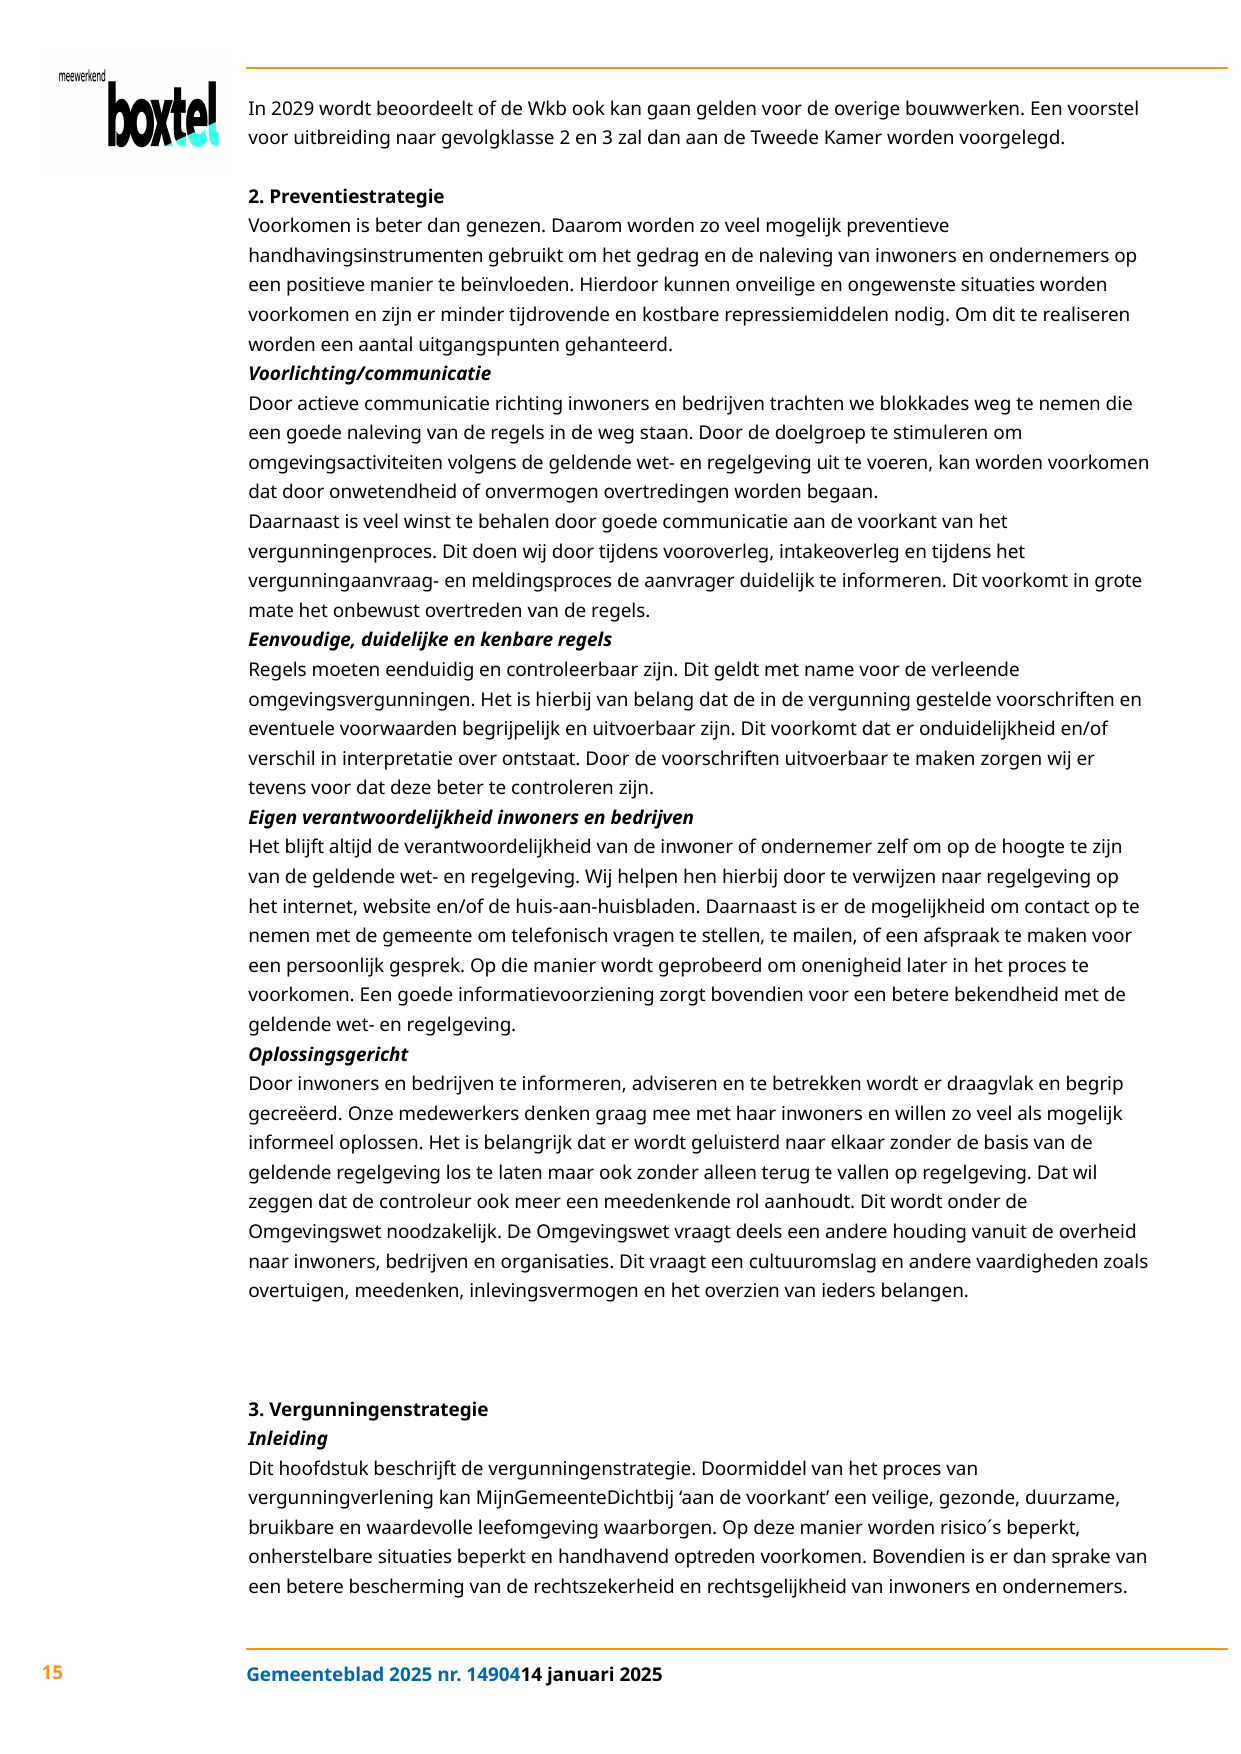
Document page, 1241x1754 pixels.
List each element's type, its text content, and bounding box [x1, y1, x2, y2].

text Door actieve communicatie richting inwoners en bedrijven trachten we blokkades weg te nemen die een goede naleving van de regels in de weg staan. Door de doelgroep te stimuleren om omgevingsactiviteiten volgens de geldende wet- en regelgeving uit te voeren, kan worden voorkomen dat door onwetendheid of onvermogen overtredingen worden begaan. [248, 390, 1152, 504]
text Oplossingsgericht [248, 1041, 1152, 1067]
text Door inwoners en bedrijven te informeren, adviseren en te betrekken wordt er draagvlak en begrip gecreëerd. Onze medewerkers denken graag mee met haar inwoners en willen zo veel als mogelijk informeel oplossen. Het is belangrijk dat er wordt geluisterd naar elkaar zonder de basis van de geldende regelgeving los te laten maar ook zonder alleen terug te vallen op regelgeving. Dat wil zeggen dat de controleur ook meer een meedenkende rol aanhoudt. Dit wordt onder de Omgevingswet noodzakelijk. De Omgevingswet vraagt deels een andere houding vanuit de overheid naar inwoners, bedrijven en organisaties. Dit vraagt een cultuuromslag en andere vaardigheden zoals overtuigen, meedenken, inlevingsvermogen en het overzien van ieders belangen. [248, 1070, 1152, 1303]
text Regels moeten eenduidig en controleerbaar zijn. Dit geldt met name voor de verleende omgevingsvergunningen. Het is hierbij van belang dat de in de vergunning gestelde voorschriften en eventuele voorwaarden begrijpelijk en uitvoerbaar zijn. Dit voorkomt dat er onduidelijkheid en/of verschil in interpretatie over ontstaat. Door de voorschriften uitvoerbaar te maken zorgen wij er tevens voor dat deze beter te controleren zijn. [248, 656, 1152, 800]
text Voorkomen is beter dan genezen. Daarom worden zo veel mogelijk preventieve handhavingsinstrumenten gebruikt om het gedrag en de naleving van inwoners en ondernemers op een positieve manier te beïnvloeden. Hierdoor kunnen onveilige en ongewenste situaties worden voorkomen en zijn er minder tijdrovende en kostbare repressiemiddelen nodig. Om dit te realiseren worden een aantal uitgangspunten gehanteerd. [248, 212, 1152, 357]
picture [41, 47, 231, 172]
text Het blijft altijd de verantwoordelijkheid van de inwoner of ondernemer zelf om op de hoogte te zijn van de geldende wet- en regelgeving. Wij helpen hen hierbij door te verwijzen naar regelgeving op het internet, website en/of de huis-aan-huisbladen. Daarnaast is er de mogelijkheid om contact op te nemen met de gemeente om telefonisch vragen te stellen, te mailen, of een afspraak te maken voor een persoonlijk gesprek. Op die manier wordt geprobeerd om onenigheid later in het proces te voorkomen. Een goede informatievoorziening zorgt bovendien voor een betere bekendheid met de geldende wet- en regelgeving. [248, 834, 1152, 1037]
text Dit hoofdstuk beschrijft de vergunningenstrategie. Doormiddel van het proces van vergunningverlening kan MijnGemeenteDichtbij ‘aan de voorkant’ een veilige, gezonde, duurzame, bruikbare en waardevolle leefomgeving waarborgen. Op deze manier worden risico´s beperkt, onherstelbare situaties beperkt en handhavend optreden voorkomen. Bovendien is er dan sprake van een betere bescherming van de rechtszekerheid en rechtsgelijkheid van inwoners en ondernemers. [248, 1455, 1152, 1599]
text 2. Preventiestrategie [248, 183, 1152, 209]
table_header In 2029 wordt beoordeelt of de Wkb ook kan gaan gelden voor de overige bouwwerken. Een voorstel voor uitbreiding naar gevolgklasse 2 en 3 zal dan aan de Tweede Kamer worden voorgelegd. [248, 95, 1152, 150]
text Eenvoudige, duidelijke en kenbare regels [248, 627, 1152, 652]
text 3. Vergunningenstrategie [248, 1396, 1152, 1422]
text Eigen verantwoordelijkheid inwoners en bedrijven [248, 804, 1152, 830]
text Voorlichting/communicatie [248, 360, 1152, 386]
text Inleiding [248, 1425, 1152, 1451]
text Daarnaast is veel winst te behalen door goede communicatie aan de voorkant van het vergunningenproces. Dit doen wij door tijdens vooroverleg, intakeoverleg en tijdens het vergunningaanvraag- en meldingsproces de aanvrager duidelijk te informeren. Dit voorkomt in grote mate het onbewust overtreden van de regels. [248, 508, 1152, 623]
